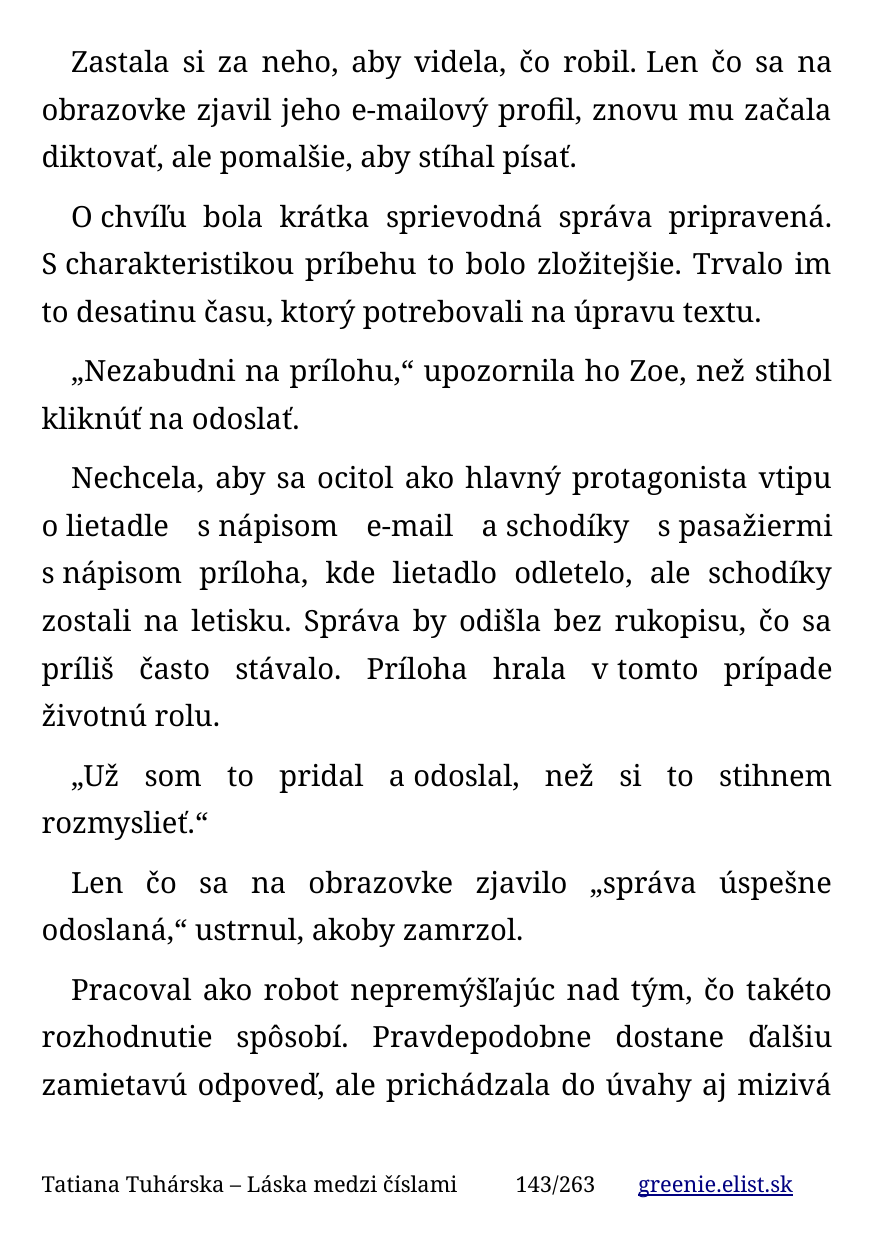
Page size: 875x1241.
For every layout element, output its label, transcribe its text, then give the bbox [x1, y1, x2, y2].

text Pracoval ako robot nepremýšľajúc nad tým, čo takéto rozhodnutie spôsobí. Pravdepodobne dostane ďalšiu zamietavú odpoveď, ale prichádzala do úvahy aj mizivá [41, 969, 833, 1104]
text Zastala si za neho, aby videla, čo robil. Len čo sa na obrazovke zjavil jeho e-mailový profil, znovu mu začala diktovať, ale pomalšie, aby stíhal písať. [41, 41, 833, 176]
text „Už som to pridal a odoslal, než si to stihnem rozmyslieť.“ [41, 755, 833, 842]
text Nechcela, aby sa ocitol ako hlavný protagonista vtipu o lietadle s nápisom e-mail a schodíky s pasažiermi s nápisom príloha, kde lietadlo odletelo, ale schodíky zostali na letisku. Správa by odišla bez rukopisu, čo sa príliš často stávalo. Príloha hrala v tomto prípade životnú rolu. [41, 457, 833, 735]
text „Nezabudni na prílohu,“ upozornila ho Zoe, než stihol kliknúť na odoslať. [41, 351, 833, 438]
text Len čo sa na obrazovke zjavilo „správa úspešne odoslaná,“ ustrnul, akoby zamrzol. [41, 862, 833, 949]
text O chvíľu bola krátka sprievodná správa pripravená. S charakteristikou príbehu to bolo zložitejšie. Trvalo im to desatinu času, ktorý potrebovali na úpravu textu. [41, 196, 833, 331]
